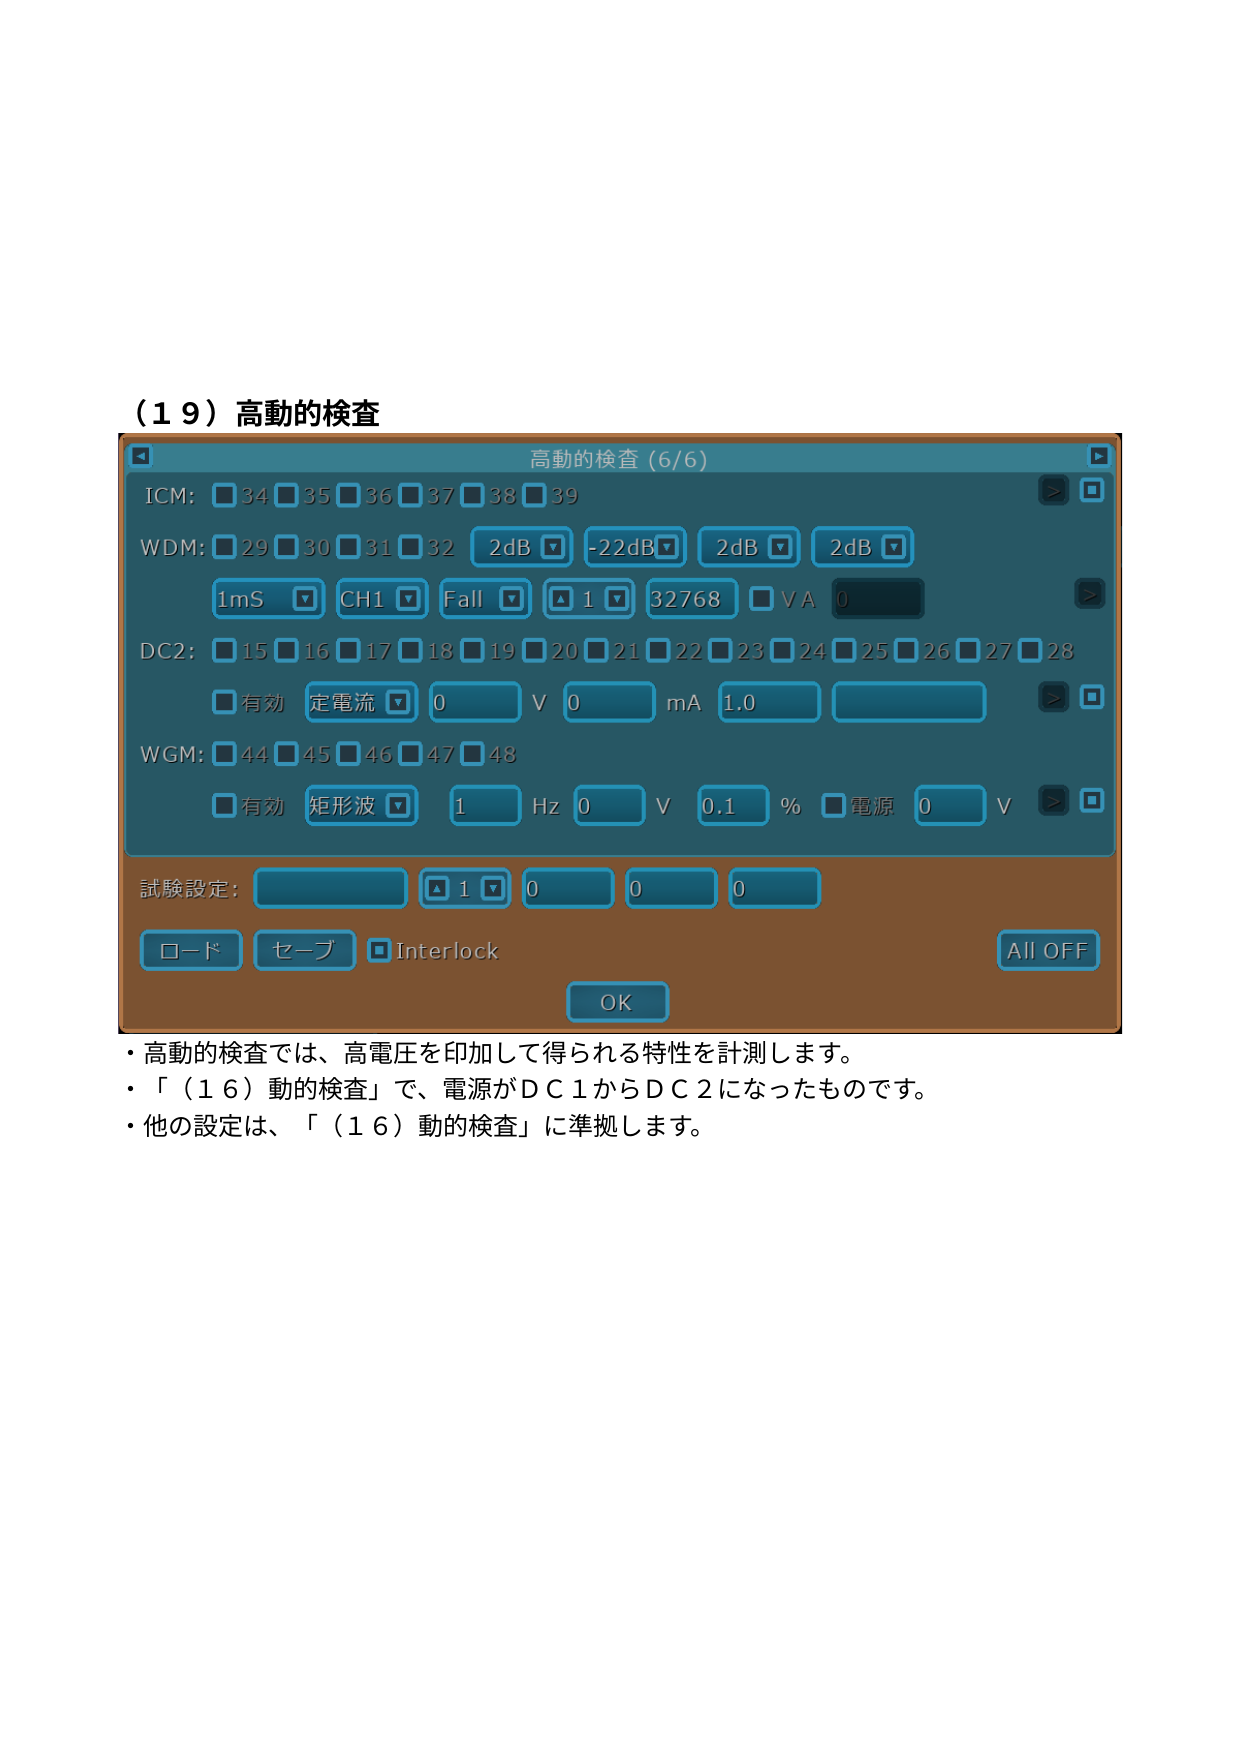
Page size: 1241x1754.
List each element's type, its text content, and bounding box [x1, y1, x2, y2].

picture [118, 433, 1123, 1034]
text ・他の設定は、「（１６）動的検査」に準拠します。 [118, 1106, 1122, 1142]
text ・高動的検査では、高電圧を印加して得られる特性を計測します。 [118, 1034, 1122, 1070]
text （１９）高動的検査 [118, 391, 1122, 433]
text ・「（１６）動的検査」で、電源がＤＣ１からＤＣ２になったものです。 [118, 1070, 1122, 1106]
